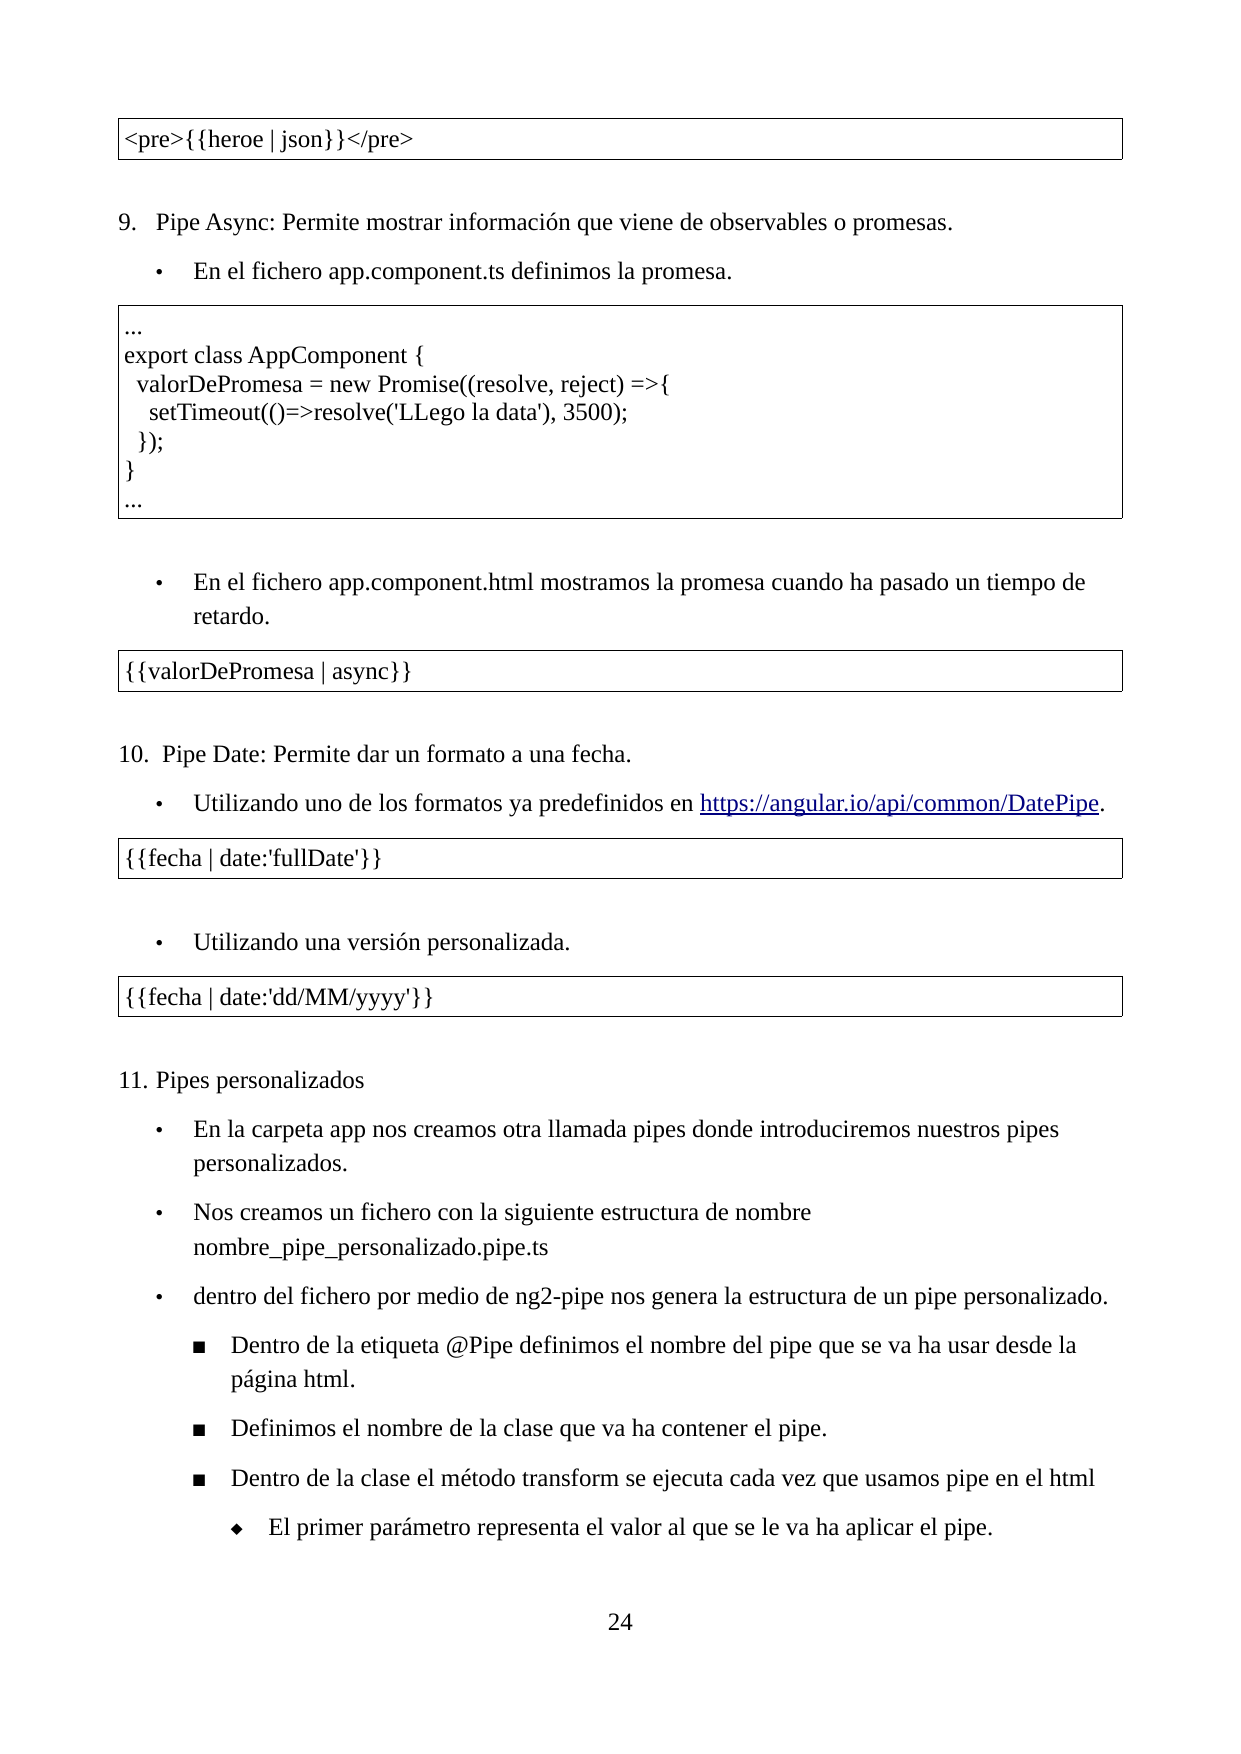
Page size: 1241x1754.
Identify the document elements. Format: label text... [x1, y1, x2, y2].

list Utilizando una versión personalizada. [156, 927, 1122, 955]
table_header {{fecha | date:'fullDate'}} [119, 839, 1122, 878]
list El primer parámetro representa el valor al que se le va ha aplicar el pipe. [231, 1512, 1122, 1540]
table_header <pre>{{heroe | json}}</pre> [119, 119, 1122, 158]
list Pipes personalizados [118, 1065, 1122, 1093]
table_header {{valorDePromesa | async}} [119, 651, 1122, 691]
list Dentro de la clase el método transform se ejecuta cada vez que usamos pipe en el html [193, 1463, 1122, 1491]
table_header {{fecha | date:'dd/MM/yyyy'}} [119, 977, 1122, 1016]
list En el fichero app.component.html mostramos la promesa cuando ha pasado un tiempo de retardo. [156, 567, 1122, 630]
table_header ... export class AppComponent { valorDePromesa = new Promise((resolve, reject) =>{ setTimeout(()=>resolve('LLego la data'), 3500); }); } ... [119, 306, 1122, 518]
list Utilizando uno de los formatos ya predefinidos en https://angular.io/api/common/DatePipe. [156, 788, 1122, 817]
list Definimos el nombre de la clase que va ha contener el pipe. [193, 1413, 1122, 1442]
list Pipe Date: Permite dar un formato a una fecha. [118, 739, 1122, 768]
list En el fichero app.component.ts definimos la promesa. [156, 256, 1122, 285]
list Nos creamos un fichero con la siguiente estructura de nombre nombre_pipe_personalizado.pipe.ts [156, 1197, 1122, 1261]
list Pipe Async: Permite mostrar información que viene de observables o promesas. [118, 207, 1122, 236]
list dentro del fichero por medio de ng2-pipe nos genera la estructura de un pipe personalizado. [156, 1281, 1122, 1310]
list Dentro de la etiqueta @Pipe definimos el nombre del pipe que se va ha usar desde la página html. [193, 1330, 1122, 1393]
list En la carpeta app nos creamos otra llamada pipes donde introduciremos nuestros pipes personalizados. [156, 1114, 1122, 1177]
